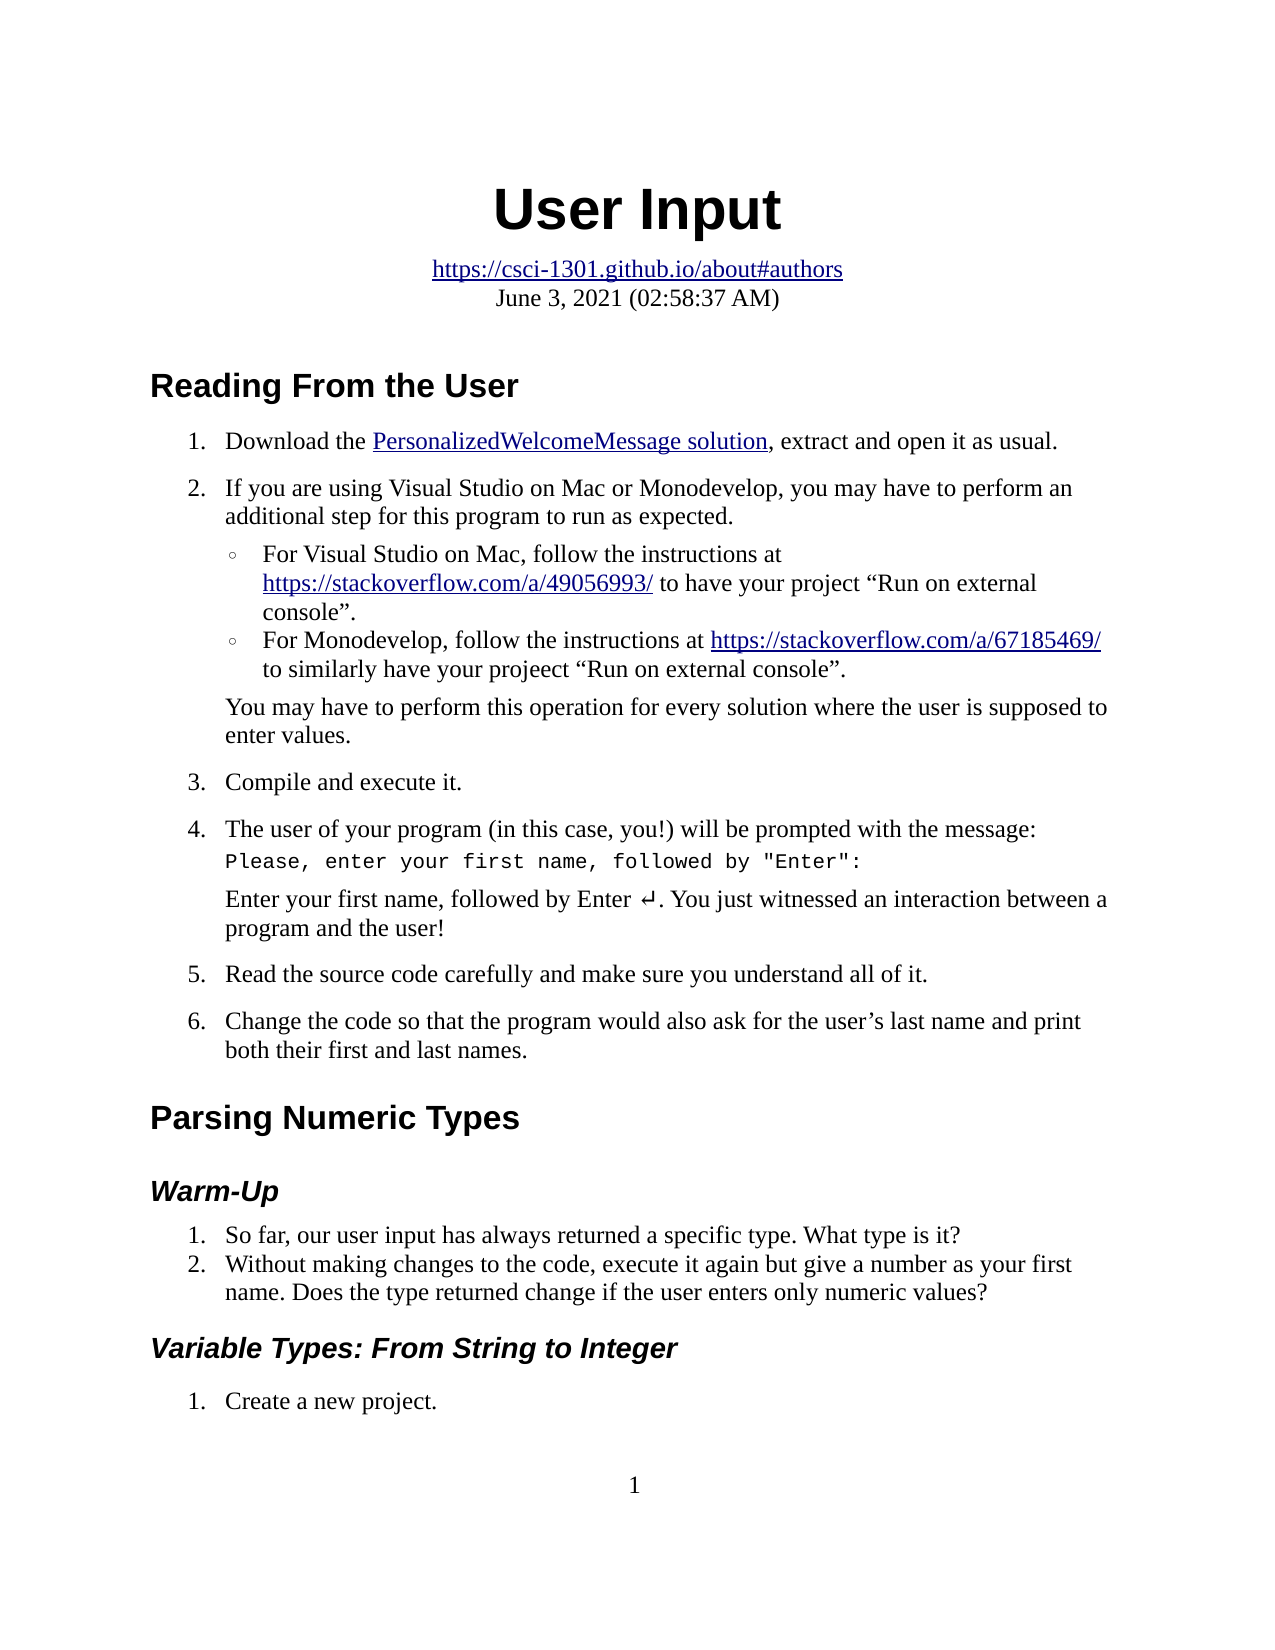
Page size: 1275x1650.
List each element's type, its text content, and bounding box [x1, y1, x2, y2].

list Compile and execute it. [187, 767, 1125, 796]
list Enter your first name, followed by Enter ↵. You just witnessed an interaction between a program and the user! [187, 884, 1125, 942]
list Change the code so that the program would also ask for the user’s last name and print both their first and last names. [187, 1006, 1125, 1064]
list You may have to perform this operation for every solution where the user is supposed to enter values. [187, 692, 1125, 749]
text https://csci-1301.github.io/about#authors [150, 254, 1125, 283]
list Without making changes to the code, execute it again but give a number as your first name. Does the type returned change if the user enters only numeric values? [187, 1249, 1125, 1306]
list Download the PersonalizedWelcomeMessage solution, extract and open it as usual. [187, 426, 1125, 455]
subtitle Variable Types: From String to Integer [150, 1331, 1125, 1365]
list So far, our user input has always returned a specific type. What type is it? [187, 1220, 1125, 1249]
title User Input [150, 175, 1125, 242]
list For Monodevelop, follow the instructions at https://stackoverflow.com/a/67185469/ to similarly have your projeect “Run on external console”. [225, 625, 1125, 683]
list Please, enter your first name, followed by "Enter": [187, 852, 1125, 875]
list Create a new project. [187, 1386, 1125, 1415]
list The user of your program (in this case, you!) will be prompted with the message: [187, 814, 1125, 843]
subtitle Warm-Up [150, 1174, 1125, 1207]
text June 3, 2021 (02:58:37 AM) [150, 283, 1125, 312]
list If you are using Visual Studio on Mac or Monodevelop, you may have to perform an additional step for this program to run as expected. [187, 473, 1125, 530]
subtitle Parsing Numeric Types [150, 1098, 1125, 1136]
list Read the source code carefully and make sure you understand all of it. [187, 959, 1125, 988]
subtitle Reading From the User [150, 366, 1125, 404]
list For Visual Studio on Mac, follow the instructions at https://stackoverflow.com/a/49056993/ to have your project “Run on external console”. [225, 539, 1125, 625]
